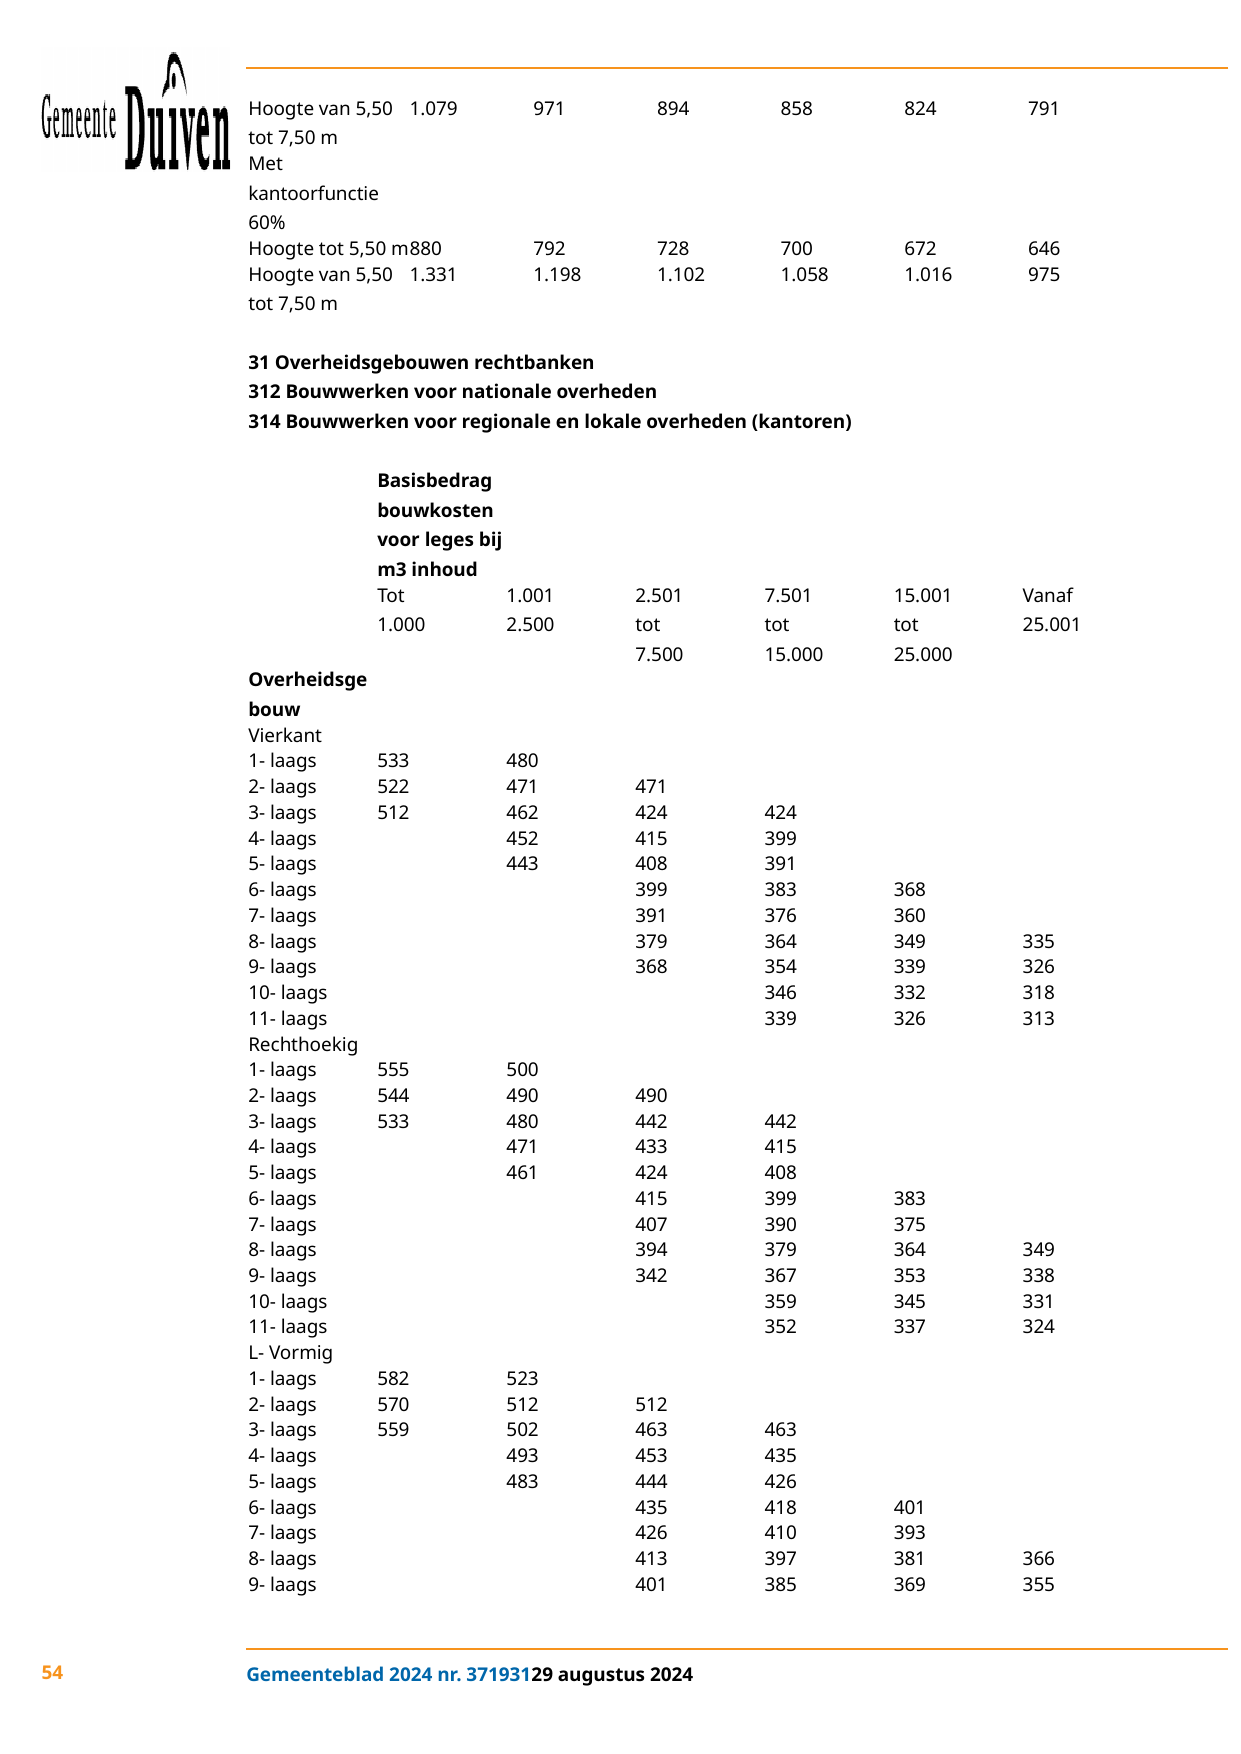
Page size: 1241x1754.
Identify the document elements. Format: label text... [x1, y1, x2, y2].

table_cell [1023, 1082, 1152, 1108]
table_cell [894, 1134, 1022, 1159]
table_cell [1023, 1108, 1152, 1134]
table_cell 2.501 tot 7.500 [635, 582, 764, 667]
text 314 Bouwwerken voor regionale en lokale overheden (kantoren) [248, 408, 1152, 434]
table_cell [1023, 1417, 1152, 1442]
table_cell [1023, 1443, 1152, 1468]
table_cell 426 [764, 1468, 893, 1494]
table_cell [377, 954, 506, 979]
table_cell [377, 1134, 506, 1159]
table_cell 376 [764, 902, 893, 928]
table_cell [506, 1314, 635, 1339]
table_cell 354 [764, 954, 893, 979]
table_cell [635, 748, 764, 773]
table_cell 3- laags [248, 1417, 377, 1442]
table_cell L- Vormig [248, 1340, 377, 1365]
table_cell 7- laags [248, 1211, 377, 1237]
table_cell 471 [506, 1134, 635, 1159]
table_cell 453 [635, 1443, 764, 1468]
table_cell [764, 774, 893, 799]
table_cell 408 [764, 1159, 893, 1185]
table_cell Hoogte tot 5,50 m [248, 235, 409, 261]
table_cell [894, 1159, 1022, 1185]
table_cell 880 [409, 235, 533, 261]
table_cell 5- laags [248, 851, 377, 876]
table_cell [1023, 1185, 1152, 1211]
table_cell [506, 1494, 635, 1519]
table_cell [1023, 1159, 1152, 1185]
table_cell 424 [635, 799, 764, 825]
table_cell [377, 667, 506, 722]
table_cell [377, 851, 506, 876]
table_cell [764, 1340, 893, 1365]
table_cell 415 [764, 1134, 893, 1159]
table_cell 452 [506, 825, 635, 851]
table_cell 646 [1028, 235, 1152, 261]
table_cell Vierkant [248, 722, 377, 748]
table_cell 8- laags [248, 928, 377, 953]
table_cell [377, 722, 506, 748]
table_cell 407 [635, 1211, 764, 1237]
table_cell 381 [894, 1545, 1022, 1571]
table_cell 462 [506, 799, 635, 825]
table_cell 413 [635, 1545, 764, 1571]
table_cell [894, 1340, 1022, 1365]
table_cell [377, 979, 506, 1005]
table_cell 8- laags [248, 1545, 377, 1571]
table_cell 443 [506, 851, 635, 876]
table_cell 383 [894, 1185, 1022, 1211]
table_cell [635, 1365, 764, 1391]
table_cell [377, 1159, 506, 1185]
table_cell [635, 667, 764, 722]
table_cell [1023, 1056, 1152, 1082]
table_cell [764, 1056, 893, 1082]
table_cell [764, 1365, 893, 1391]
table_cell [894, 1468, 1022, 1494]
table_cell 368 [894, 876, 1022, 902]
table_cell [1023, 1340, 1152, 1365]
table_cell 368 [635, 954, 764, 979]
table_cell 533 [377, 1108, 506, 1134]
table_cell 490 [506, 1082, 635, 1108]
table_cell [506, 1005, 635, 1031]
table_cell 500 [506, 1056, 635, 1082]
table_cell 8- laags [248, 1237, 377, 1262]
table_cell 480 [506, 748, 635, 773]
table_cell 379 [764, 1237, 893, 1262]
table_cell [894, 748, 1022, 773]
table_cell 435 [764, 1443, 893, 1468]
table_cell [635, 1340, 764, 1365]
text 31 Overheidsgebouwen rechtbanken [248, 349, 1152, 374]
table_cell 401 [635, 1571, 764, 1597]
table_cell Overheidsgebouw [248, 667, 377, 722]
table_cell [894, 667, 1022, 722]
table_cell [377, 902, 506, 928]
table_cell [635, 979, 764, 1005]
table_cell 6- laags [248, 1494, 377, 1519]
table_cell 2- laags [248, 774, 377, 799]
table_cell Hoogte van 5,50 tot 7,50 m [248, 261, 409, 316]
table_cell [506, 1211, 635, 1237]
table_cell 483 [506, 1468, 635, 1494]
table_cell [894, 1031, 1022, 1056]
table_cell [764, 1391, 893, 1417]
table_cell [377, 1005, 506, 1031]
table_cell 791 [1028, 95, 1152, 150]
table_cell 544 [377, 1082, 506, 1108]
table_cell [506, 1185, 635, 1211]
table_cell [1023, 825, 1152, 851]
table_cell 399 [764, 825, 893, 851]
table_cell [1023, 1494, 1152, 1519]
table_cell 9- laags [248, 1571, 377, 1597]
table_cell 424 [764, 799, 893, 825]
table_cell 394 [635, 1237, 764, 1262]
table_cell 1.016 [904, 261, 1028, 316]
table_cell 331 [1023, 1288, 1152, 1314]
table_cell 337 [894, 1314, 1022, 1339]
table_cell 700 [780, 235, 904, 261]
table_cell 5- laags [248, 1159, 377, 1185]
table_cell 10- laags [248, 979, 377, 1005]
table_cell 471 [506, 774, 635, 799]
table_cell [377, 876, 506, 902]
table_cell [894, 1365, 1022, 1391]
table_cell [248, 582, 377, 667]
table_cell [377, 1314, 506, 1339]
table_cell [409, 150, 533, 235]
table_cell 10- laags [248, 1288, 377, 1314]
table_cell 338 [1023, 1262, 1152, 1288]
table_cell [506, 1571, 635, 1597]
table_cell 408 [635, 851, 764, 876]
table_cell [377, 928, 506, 953]
table_cell [657, 150, 780, 235]
table_cell 975 [1028, 261, 1152, 316]
table_cell 397 [764, 1545, 893, 1571]
table_cell 5- laags [248, 1468, 377, 1494]
table_cell 15.001 tot 25.000 [894, 582, 1022, 667]
table_cell [506, 928, 635, 953]
table_cell 360 [894, 902, 1022, 928]
table_cell 339 [894, 954, 1022, 979]
table_cell 1.331 [409, 261, 533, 316]
table_cell [377, 1288, 506, 1314]
table_cell 415 [635, 1185, 764, 1211]
table_cell [635, 1031, 764, 1056]
table_cell [1023, 1365, 1152, 1391]
table_cell 512 [635, 1391, 764, 1417]
table_cell [377, 1262, 506, 1288]
table_cell 326 [894, 1005, 1022, 1031]
table_header Basisbedrag bouwkosten voor leges bij m3 inhoud [377, 467, 506, 582]
table_cell 9- laags [248, 1262, 377, 1288]
table_cell 375 [894, 1211, 1022, 1237]
table_cell 6- laags [248, 876, 377, 902]
table_cell 858 [780, 95, 904, 150]
table_cell 442 [635, 1108, 764, 1134]
text 312 Bouwwerken voor nationale overheden [248, 378, 1152, 404]
table_cell 894 [657, 95, 780, 150]
table_cell 364 [894, 1237, 1022, 1262]
table_cell [894, 851, 1022, 876]
table_cell 728 [657, 235, 780, 261]
table_cell [780, 150, 904, 235]
table_cell [377, 1185, 506, 1211]
table_cell 4- laags [248, 1134, 377, 1159]
table_cell 824 [904, 95, 1028, 150]
table_cell [764, 748, 893, 773]
table_cell [764, 1082, 893, 1108]
table_cell [635, 1288, 764, 1314]
table_cell [506, 979, 635, 1005]
table_cell [635, 1056, 764, 1082]
table_cell 369 [894, 1571, 1022, 1597]
table_cell 353 [894, 1262, 1022, 1288]
table_cell 410 [764, 1520, 893, 1545]
table_cell 461 [506, 1159, 635, 1185]
table_cell 792 [533, 235, 657, 261]
table_cell 512 [377, 799, 506, 825]
table_cell 463 [764, 1417, 893, 1442]
table_cell [894, 1082, 1022, 1108]
table_cell [1023, 902, 1152, 928]
table_cell [635, 1005, 764, 1031]
table_cell 3- laags [248, 799, 377, 825]
table_cell [377, 1468, 506, 1494]
table_cell 480 [506, 1108, 635, 1134]
table_cell 335 [1023, 928, 1152, 953]
table_cell [764, 722, 893, 748]
table_cell [894, 1056, 1022, 1082]
table_cell [1023, 799, 1152, 825]
table_cell 401 [894, 1494, 1022, 1519]
table_cell 570 [377, 1391, 506, 1417]
table_cell 349 [894, 928, 1022, 953]
table_cell 555 [377, 1056, 506, 1082]
table_cell 424 [635, 1159, 764, 1185]
table_cell 4- laags [248, 825, 377, 851]
table_cell [506, 1262, 635, 1288]
table_cell 415 [635, 825, 764, 851]
table_cell [894, 799, 1022, 825]
table_cell [377, 1494, 506, 1519]
table_cell 313 [1023, 1005, 1152, 1031]
table_cell 399 [764, 1185, 893, 1211]
table_cell [1023, 748, 1152, 773]
table_cell [506, 1545, 635, 1571]
table_cell 582 [377, 1365, 506, 1391]
table_cell 1- laags [248, 1056, 377, 1082]
table_cell 399 [635, 876, 764, 902]
table_cell 672 [904, 235, 1028, 261]
table_cell [377, 1520, 506, 1545]
table_cell [506, 1520, 635, 1545]
table_cell [506, 902, 635, 928]
table_cell 463 [635, 1417, 764, 1442]
table_cell 352 [764, 1314, 893, 1339]
table_cell [764, 1031, 893, 1056]
table_cell 533 [377, 748, 506, 773]
table_cell [377, 1031, 506, 1056]
table_cell 339 [764, 1005, 893, 1031]
table_cell 390 [764, 1211, 893, 1237]
table_cell 367 [764, 1262, 893, 1288]
table_cell 523 [506, 1365, 635, 1391]
table_cell 7- laags [248, 1520, 377, 1545]
table_cell 1.198 [533, 261, 657, 316]
table_cell 1- laags [248, 1365, 377, 1391]
table_cell 435 [635, 1494, 764, 1519]
table_cell [377, 1340, 506, 1365]
table_cell 342 [635, 1262, 764, 1288]
table_cell [377, 1545, 506, 1571]
table_cell [1023, 667, 1152, 722]
table_cell 318 [1023, 979, 1152, 1005]
table_cell [377, 1237, 506, 1262]
table_cell [894, 774, 1022, 799]
table_cell [377, 1211, 506, 1237]
table_cell [764, 667, 893, 722]
table_cell [377, 1571, 506, 1597]
table_cell 559 [377, 1417, 506, 1442]
table_cell 2- laags [248, 1391, 377, 1417]
table_cell [635, 1314, 764, 1339]
table_cell 391 [764, 851, 893, 876]
table_cell 6- laags [248, 1185, 377, 1211]
table_cell [377, 1443, 506, 1468]
table_cell 7.501 tot 15.000 [764, 582, 893, 667]
table_cell 1- laags [248, 748, 377, 773]
table_cell 502 [506, 1417, 635, 1442]
table_cell [506, 1237, 635, 1262]
table_cell Hoogte van 5,50 tot 7,50 m [248, 95, 409, 150]
table_header [248, 467, 377, 582]
table_cell [506, 722, 635, 748]
table_cell [904, 150, 1028, 235]
table_cell [1023, 1391, 1152, 1417]
table_cell [506, 876, 635, 902]
table_cell 471 [635, 774, 764, 799]
table_cell [1028, 150, 1152, 235]
table_cell [506, 667, 635, 722]
table_cell [506, 1031, 635, 1056]
table_cell 391 [635, 902, 764, 928]
table_cell 355 [1023, 1571, 1152, 1597]
table_cell 426 [635, 1520, 764, 1545]
table_cell 442 [764, 1108, 893, 1134]
table_cell 1.079 [409, 95, 533, 150]
table_cell 522 [377, 774, 506, 799]
table_cell 346 [764, 979, 893, 1005]
table_cell 4- laags [248, 1443, 377, 1468]
table_cell 383 [764, 876, 893, 902]
table_cell [1023, 876, 1152, 902]
table_cell 385 [764, 1571, 893, 1597]
table_cell [894, 825, 1022, 851]
table_cell [1023, 774, 1152, 799]
table_cell 364 [764, 928, 893, 953]
table_cell 1.058 [780, 261, 904, 316]
table_cell 332 [894, 979, 1022, 1005]
table_cell Vanaf 25.001 [1023, 582, 1152, 667]
table_cell 444 [635, 1468, 764, 1494]
table_cell [894, 1108, 1022, 1134]
table_cell [1023, 1468, 1152, 1494]
table_cell 9- laags [248, 954, 377, 979]
table_cell 359 [764, 1288, 893, 1314]
table_cell 490 [635, 1082, 764, 1108]
table_cell 1.001 2.500 [506, 582, 635, 667]
table_cell [635, 722, 764, 748]
table_cell [1023, 722, 1152, 748]
table_cell [1023, 851, 1152, 876]
table_cell 11- laags [248, 1314, 377, 1339]
table_cell 3- laags [248, 1108, 377, 1134]
table_cell 971 [533, 95, 657, 150]
table_cell [1023, 1031, 1152, 1056]
table_cell [894, 722, 1022, 748]
table_cell 7- laags [248, 902, 377, 928]
table_cell 324 [1023, 1314, 1152, 1339]
table_cell [1023, 1134, 1152, 1159]
table_cell 11- laags [248, 1005, 377, 1031]
table_cell [506, 1288, 635, 1314]
table_cell 349 [1023, 1237, 1152, 1262]
table_cell 345 [894, 1288, 1022, 1314]
table_cell [1023, 1520, 1152, 1545]
table_cell [377, 825, 506, 851]
table_cell 326 [1023, 954, 1152, 979]
table_cell [894, 1443, 1022, 1468]
table_cell [894, 1391, 1022, 1417]
table_cell 379 [635, 928, 764, 953]
table_cell 493 [506, 1443, 635, 1468]
table_cell Rechthoekig [248, 1031, 377, 1056]
table_cell 512 [506, 1391, 635, 1417]
table_cell 393 [894, 1520, 1022, 1545]
table_cell [1023, 1211, 1152, 1237]
table_cell [506, 954, 635, 979]
table_cell 2- laags [248, 1082, 377, 1108]
table_cell 1.102 [657, 261, 780, 316]
picture [41, 47, 231, 172]
table_cell 418 [764, 1494, 893, 1519]
table_cell Tot 1.000 [377, 582, 506, 667]
table_cell Met kantoorfunctie 60% [248, 150, 409, 235]
table_cell 433 [635, 1134, 764, 1159]
table_cell [894, 1417, 1022, 1442]
table_cell [533, 150, 657, 235]
table_cell 366 [1023, 1545, 1152, 1571]
table_cell [506, 1340, 635, 1365]
